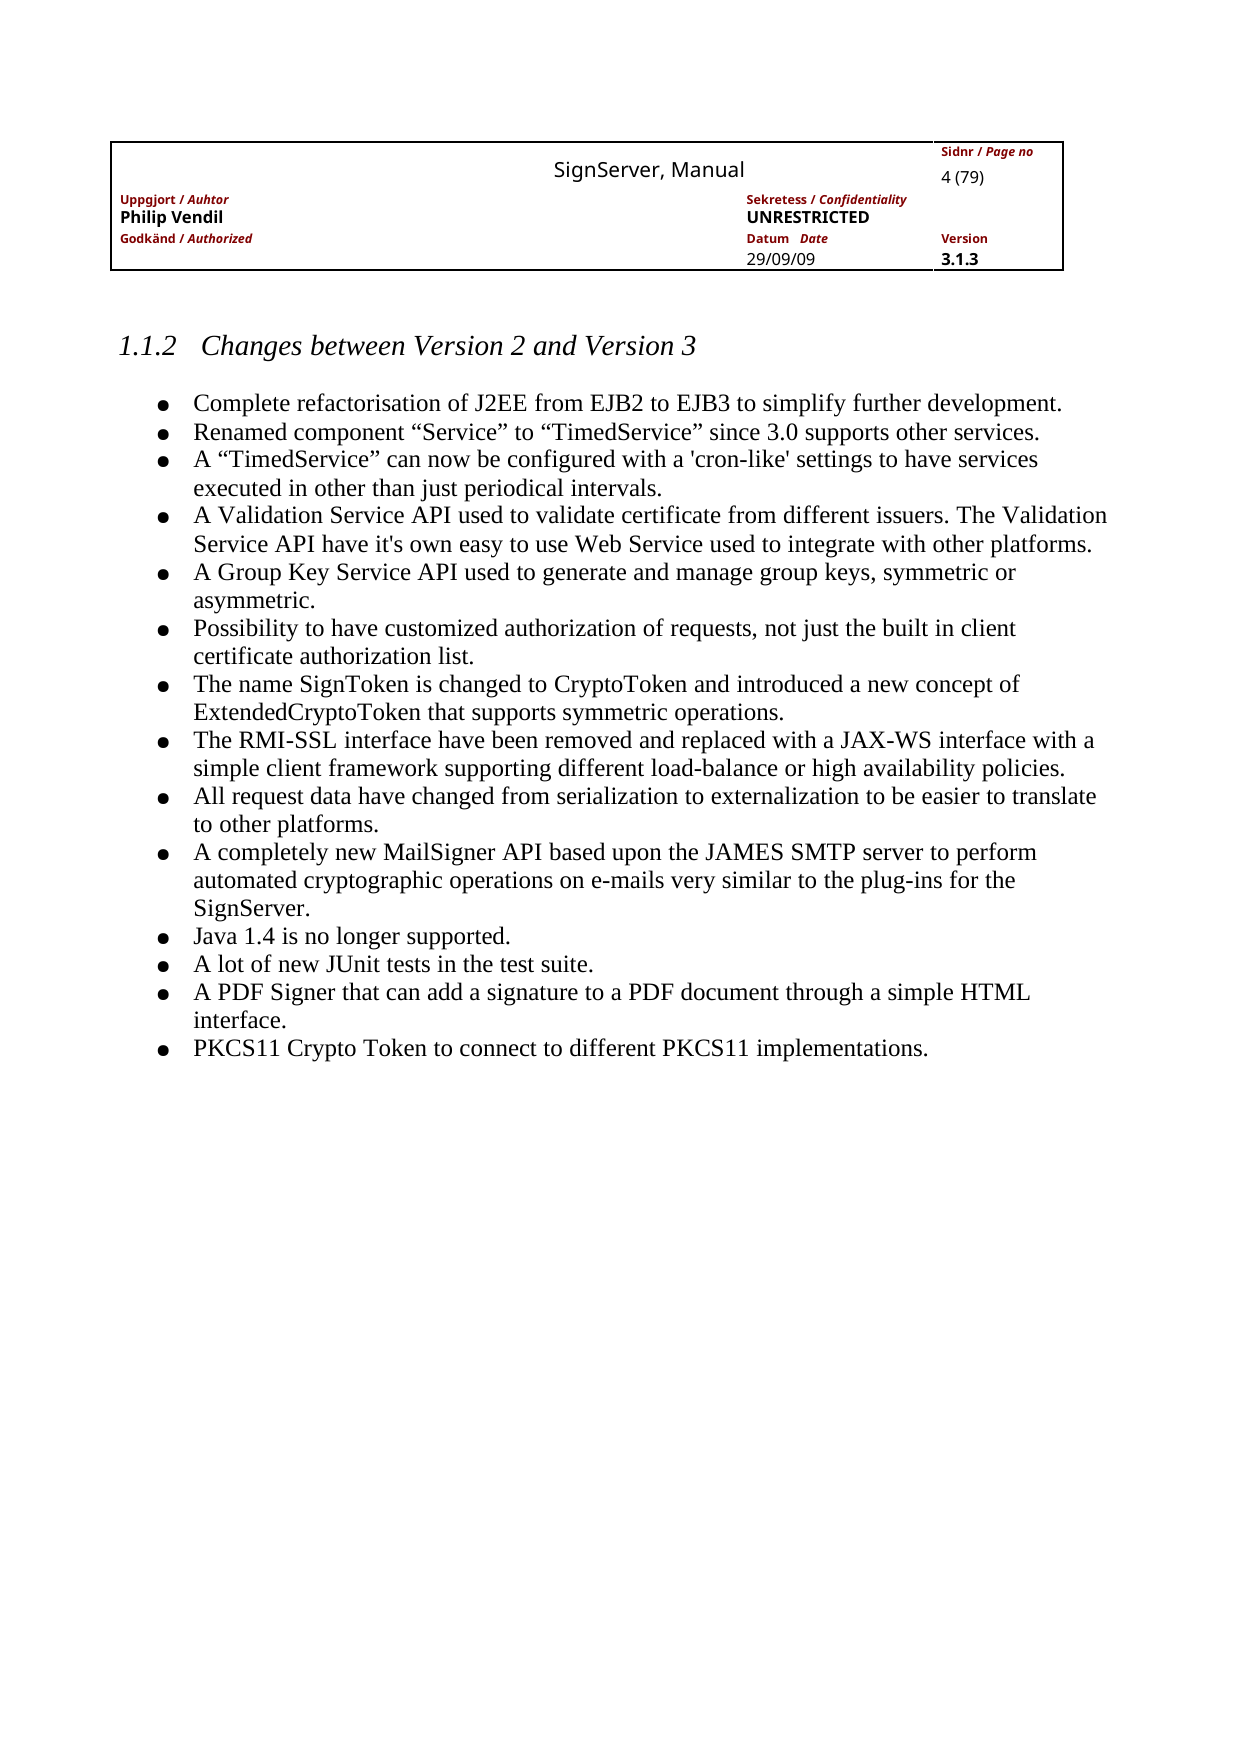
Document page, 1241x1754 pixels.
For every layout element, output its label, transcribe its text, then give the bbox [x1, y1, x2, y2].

list The RMI-SSL interface have been removed and replaced with a JAX-WS interface with a simple client framework supporting different load-balance or high availability policies. [156, 726, 1122, 782]
list A completely new MailSigner API based upon the JAMES SMTP server to perform automated cryptographic operations on e-mails very similar to the plug-ins for the SignServer. [156, 838, 1122, 922]
list A Group Key Service API used to generate and manage group keys, symmetric or asymmetric. [156, 557, 1122, 613]
list The name SignToken is changed to CryptoToken and introduced a new concept of ExtendedCryptoToken that supports symmetric operations. [156, 669, 1122, 726]
list Renamed component “Service” to “TimedService” since 3.0 supports other services. [156, 417, 1122, 445]
list A Validation Service API used to validate certificate from different issuers. The Validation Service API have it's own easy to use Web Service used to integrate with other platforms. [156, 501, 1122, 557]
list A “TimedService” can now be configured with a 'cron-like' settings to have services executed in other than just periodical intervals. [156, 445, 1122, 501]
list A PDF Signer that can add a signature to a PDF document through a simple HTML interface. [156, 978, 1122, 1034]
list All request data have changed from serialization to externalization to be easier to translate to other platforms. [156, 782, 1122, 838]
list Complete refactorisation of J2EE from EJB2 to EJB3 to simplify further development. [156, 389, 1122, 417]
list PKCS11 Crypto Token to connect to different PKCS11 implementations. [156, 1034, 1122, 1062]
subtitle Changes between Version 2 and Version 3 [118, 329, 1122, 361]
list Java 1.4 is no longer supported. [156, 922, 1122, 950]
list Possibility to have customized authorization of requests, not just the built in client certificate authorization list. [156, 613, 1122, 669]
list A lot of new JUnit tests in the test suite. [156, 950, 1122, 978]
